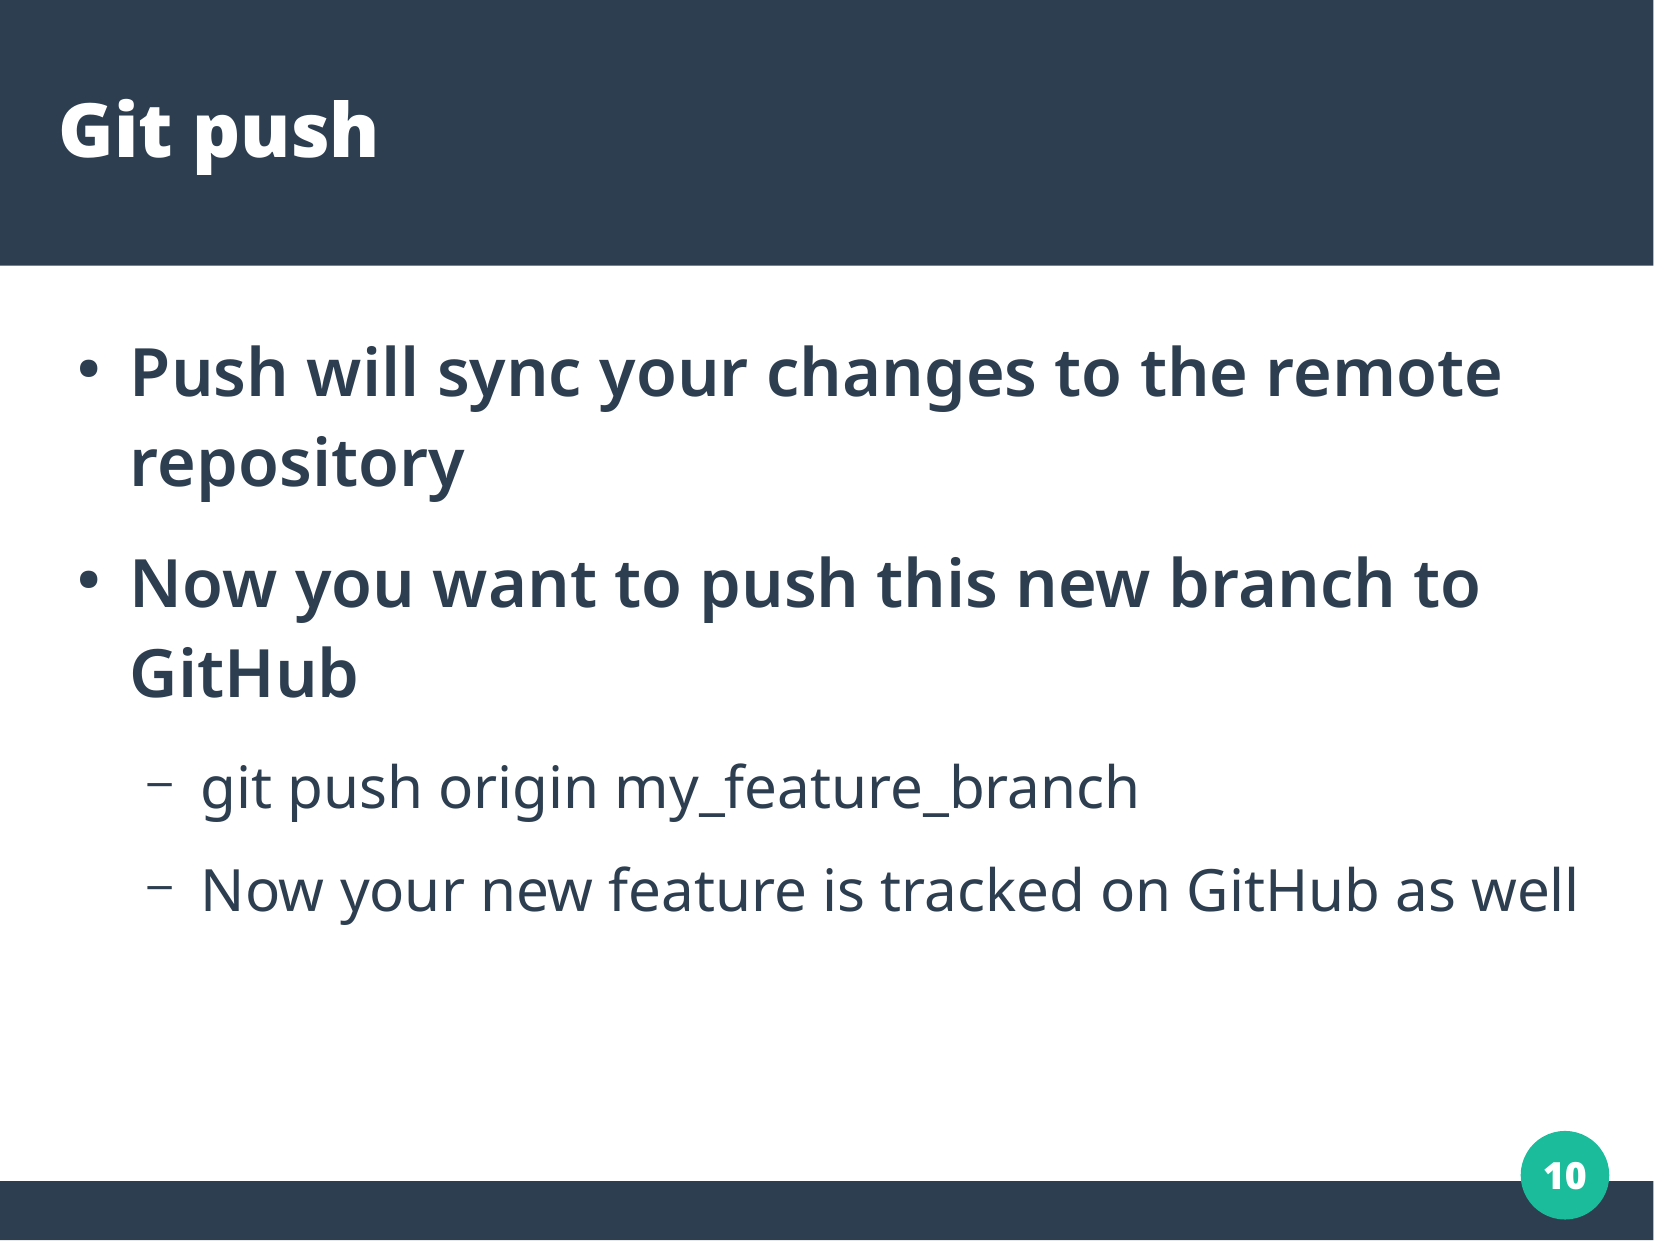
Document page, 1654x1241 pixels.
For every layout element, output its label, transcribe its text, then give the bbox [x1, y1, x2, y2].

title Git push [59, 49, 1595, 207]
list Push will sync your changes to the remote repository Now you want to push this new branch to GitHub git push origin my_feature_branch Now your new feature is tracked on GitHub as well [59, 324, 1595, 1152]
